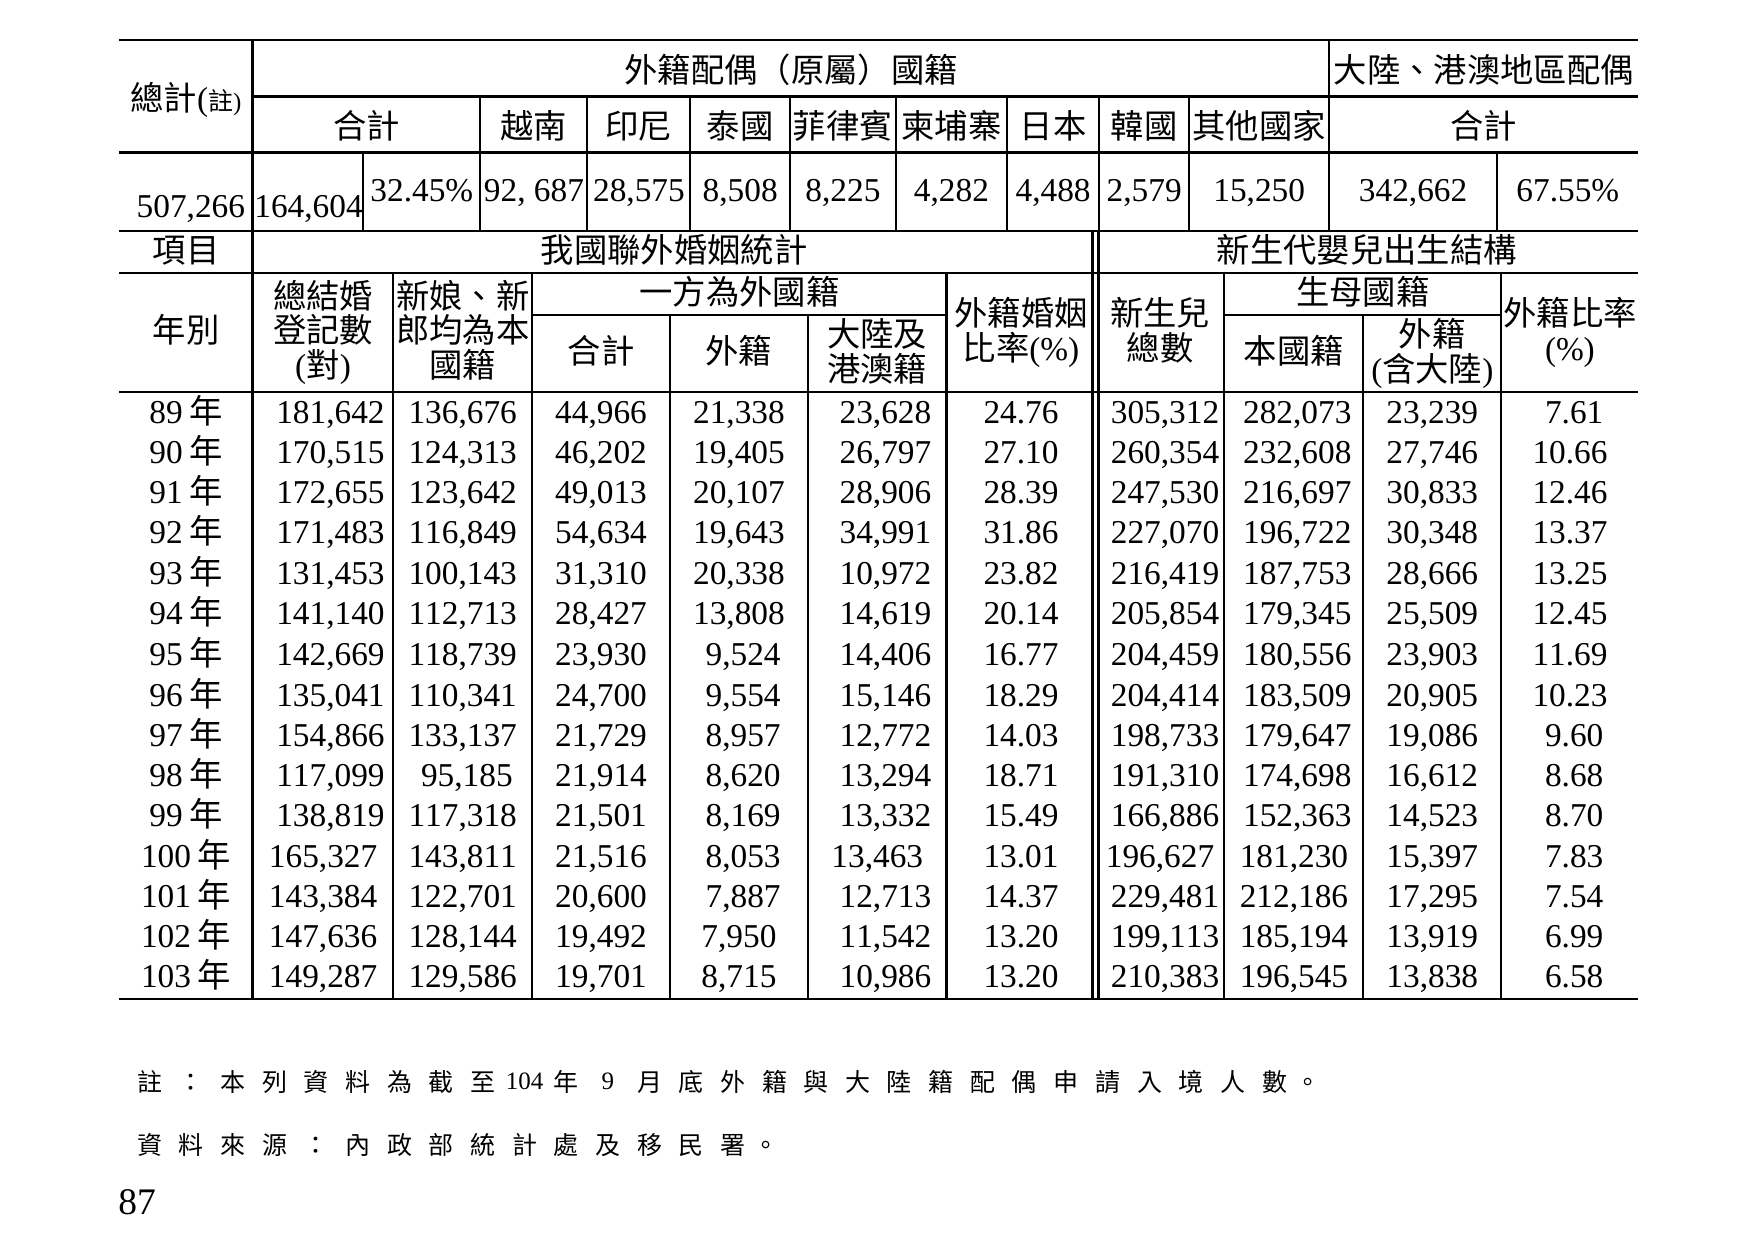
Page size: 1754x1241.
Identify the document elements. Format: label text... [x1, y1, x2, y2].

table_cell 菲律賓 [791, 98, 895, 151]
table_cell 110,341 [394, 676, 531, 716]
table_cell 19,086 [1364, 716, 1500, 756]
table_cell 19,492 [533, 917, 669, 957]
table_cell 其他國家 [1190, 98, 1328, 151]
table_cell 96年 [119, 676, 251, 716]
table_cell 187,753 [1225, 554, 1362, 594]
table_cell 196,722 [1225, 514, 1362, 554]
table_cell 13,463 [809, 837, 945, 877]
table_cell 12,772 [809, 716, 945, 756]
table_cell 227,070 [1100, 514, 1223, 554]
table_cell 141,140 [254, 594, 392, 634]
table_cell 14.03 [948, 716, 1091, 756]
table_cell 92年 [119, 514, 251, 554]
table_cell 91年 [119, 473, 251, 513]
table_cell 7.61 [1502, 393, 1638, 433]
table_cell 90年 [119, 433, 251, 473]
table_cell 4,488 [1008, 154, 1098, 229]
table_cell 181,230 [1225, 837, 1362, 877]
table_cell 21,729 [533, 716, 669, 756]
table_cell 152,363 [1225, 796, 1362, 837]
table_cell 一方為外國籍 [533, 274, 945, 314]
table_cell 101年 [119, 877, 251, 917]
table_cell 46,202 [533, 433, 669, 473]
table_cell 13,294 [809, 756, 945, 796]
table_cell 11.69 [1502, 634, 1638, 676]
table_cell 外籍比率(%) [1502, 274, 1638, 391]
table_cell 7,887 [671, 877, 807, 917]
table_cell 2,579 [1100, 154, 1188, 229]
table_cell 4,282 [897, 154, 1006, 229]
table_cell 總結婚 登記數 (對) [254, 274, 392, 391]
table_cell 229,481 [1100, 877, 1223, 917]
table_cell 16.77 [948, 634, 1091, 676]
table_cell 9,554 [671, 676, 807, 716]
table_cell 282,073 [1225, 393, 1362, 433]
table_cell 133,137 [394, 716, 531, 756]
table_cell 本國籍 [1225, 316, 1362, 391]
table_cell 129,586 [394, 957, 531, 997]
table_cell 8,508 [691, 154, 789, 229]
table_cell 15,397 [1364, 837, 1500, 877]
table_cell 6.99 [1502, 917, 1638, 957]
table_cell 越南 [481, 98, 586, 151]
table_cell 13.25 [1502, 554, 1638, 594]
table_cell 13.20 [948, 917, 1091, 957]
table_cell 印尼 [588, 98, 689, 151]
table_cell 25,509 [1364, 594, 1500, 634]
table_cell 外籍 (含大陸) [1364, 316, 1500, 391]
table_cell 205,854 [1100, 594, 1223, 634]
table_cell 13.20 [948, 957, 1091, 997]
table_cell 24.76 [948, 393, 1091, 433]
table_cell 18.29 [948, 676, 1091, 716]
table_cell 196,545 [1225, 957, 1362, 997]
table_header 大陸、港澳地區配偶 [1330, 41, 1638, 95]
table_cell 142,669 [254, 634, 392, 676]
table_cell 196,627 [1100, 837, 1223, 877]
table_cell 154,866 [254, 716, 392, 756]
table_cell 89年 [119, 393, 251, 433]
table_cell 13,919 [1364, 917, 1500, 957]
text 資料來源：內政部統計處及移民署。 [128, 1102, 1628, 1164]
table_cell 185,194 [1225, 917, 1362, 957]
table_cell 199,113 [1100, 917, 1223, 957]
table_cell 20,338 [671, 554, 807, 594]
text 註：本列資料為截至104年9月底外籍與大陸籍配偶申請入境人數。 [128, 1039, 1628, 1102]
table_cell 116,849 [394, 514, 531, 554]
table_cell 14,523 [1364, 796, 1500, 837]
table_cell 260,354 [1100, 433, 1223, 473]
table_cell 12.46 [1502, 473, 1638, 513]
table_cell 日本 [1008, 98, 1098, 151]
table_cell 23.82 [948, 554, 1091, 594]
table_cell 20,107 [671, 473, 807, 513]
table_cell 12.45 [1502, 594, 1638, 634]
table_cell 118,739 [394, 634, 531, 676]
table_cell 28,427 [533, 594, 669, 634]
table_header 總計(註) [119, 41, 251, 151]
table_cell 8,169 [671, 796, 807, 837]
table_cell 117,099 [254, 756, 392, 796]
table_cell 138,819 [254, 796, 392, 837]
table_cell 合計 [1330, 98, 1638, 151]
table_cell 外籍婚姻 比率(%) [948, 274, 1091, 391]
table_cell 143,384 [254, 877, 392, 917]
table_cell 198,733 [1100, 716, 1223, 756]
table_cell 10,972 [809, 554, 945, 594]
table_cell 179,647 [1225, 716, 1362, 756]
table_cell 128,144 [394, 917, 531, 957]
table_cell 年別 [119, 274, 251, 391]
table_cell 13.37 [1502, 514, 1638, 554]
table_cell 143,811 [394, 837, 531, 877]
table_cell 14.37 [948, 877, 1091, 917]
table_cell 合計 [254, 98, 479, 151]
table_cell 19,405 [671, 433, 807, 473]
table_cell 10,986 [809, 957, 945, 997]
table_cell 99年 [119, 796, 251, 837]
table_cell 15,146 [809, 676, 945, 716]
table_cell 12,713 [809, 877, 945, 917]
table_cell 23,903 [1364, 634, 1500, 676]
table_cell 新生兒 總數 [1100, 274, 1223, 391]
table_cell 28,575 [588, 154, 689, 229]
table_cell 8,715 [671, 957, 807, 997]
table_cell 28.39 [948, 473, 1091, 513]
table_cell 7.83 [1502, 837, 1638, 877]
table_cell 新娘、新 郎均為本 國籍 [394, 274, 531, 391]
table_cell 24,700 [533, 676, 669, 716]
table_cell 27,746 [1364, 433, 1500, 473]
table_cell 204,459 [1100, 634, 1223, 676]
table_cell 8,620 [671, 756, 807, 796]
table_cell 11,542 [809, 917, 945, 957]
table_cell 14,619 [809, 594, 945, 634]
table_cell 17,295 [1364, 877, 1500, 917]
table_cell 232,608 [1225, 433, 1362, 473]
table_cell 98年 [119, 756, 251, 796]
table_cell 13,808 [671, 594, 807, 634]
table_cell 136,676 [394, 393, 531, 433]
table_cell 172,655 [254, 473, 392, 513]
table_cell 191,310 [1100, 756, 1223, 796]
table_cell 212,186 [1225, 877, 1362, 917]
table_cell 項目 [119, 232, 251, 272]
table_cell 170,515 [254, 433, 392, 473]
table_cell 216,419 [1100, 554, 1223, 594]
table_cell 94年 [119, 594, 251, 634]
table_cell 26,797 [809, 433, 945, 473]
table_cell 216,697 [1225, 473, 1362, 513]
table_cell 7.54 [1502, 877, 1638, 917]
table_cell 166,886 [1100, 796, 1223, 837]
table_header 外籍配偶（原屬）國籍 [254, 41, 1328, 95]
table_cell 8,957 [671, 716, 807, 756]
table_cell 15,250 [1190, 154, 1328, 229]
table_cell 165,327 [254, 837, 392, 877]
table_cell 10.23 [1502, 676, 1638, 716]
table_cell 103年 [119, 957, 251, 997]
table_cell 16,612 [1364, 756, 1500, 796]
table_cell 15.49 [948, 796, 1091, 837]
table_cell 柬埔寨 [897, 98, 1006, 151]
table_cell 19,643 [671, 514, 807, 554]
table_cell 13.01 [948, 837, 1091, 877]
table_cell 18.71 [948, 756, 1091, 796]
table_cell 泰國 [691, 98, 789, 151]
table_cell 新生代嬰兒出生結構 [1100, 232, 1638, 272]
table_cell 28,906 [809, 473, 945, 513]
table_cell 305,312 [1100, 393, 1223, 433]
table_cell 20,600 [533, 877, 669, 917]
table_cell 100,143 [394, 554, 531, 594]
table_cell 67.55% [1498, 154, 1638, 229]
table_cell 123,642 [394, 473, 531, 513]
table_cell 95年 [119, 634, 251, 676]
table_cell 8.70 [1502, 796, 1638, 837]
table_cell 174,698 [1225, 756, 1362, 796]
table_cell 合計 [533, 316, 669, 391]
table_cell 8.68 [1502, 756, 1638, 796]
table_cell 49,013 [533, 473, 669, 513]
table_cell 32.45% [364, 154, 479, 229]
table_cell 93年 [119, 554, 251, 594]
table_cell 19,701 [533, 957, 669, 997]
table_cell 28,666 [1364, 554, 1500, 594]
table_cell 21,914 [533, 756, 669, 796]
table_cell 23,628 [809, 393, 945, 433]
table_cell 7,950 [671, 917, 807, 957]
table_cell 20.14 [948, 594, 1091, 634]
table_cell 112,713 [394, 594, 531, 634]
table_cell 31,310 [533, 554, 669, 594]
table_cell 23,930 [533, 634, 669, 676]
table_cell 30,348 [1364, 514, 1500, 554]
table_cell 54,634 [533, 514, 669, 554]
table_cell 181,642 [254, 393, 392, 433]
table_cell 21,516 [533, 837, 669, 877]
table_cell 31.86 [948, 514, 1091, 554]
table_cell 183,509 [1225, 676, 1362, 716]
table_cell 122,701 [394, 877, 531, 917]
table_cell 124,313 [394, 433, 531, 473]
table_cell 100年 [119, 837, 251, 877]
table_cell 210,383 [1100, 957, 1223, 997]
table_cell 44,966 [533, 393, 669, 433]
table_cell 20,905 [1364, 676, 1500, 716]
table_cell 102年 [119, 917, 251, 957]
table_cell 我國聯外婚姻統計 [254, 232, 1091, 272]
table_cell 95,185 [394, 756, 531, 796]
table_cell 大陸及 港澳籍 [809, 316, 945, 391]
table_cell 30,833 [1364, 473, 1500, 513]
table_cell 135,041 [254, 676, 392, 716]
table_cell 164,604 [254, 154, 362, 229]
table_cell 149,287 [254, 957, 392, 997]
table_cell 韓國 [1100, 98, 1188, 151]
table_cell 23,239 [1364, 393, 1500, 433]
table_cell 342,662 [1330, 154, 1496, 229]
table_cell 27.10 [948, 433, 1091, 473]
table_cell 92, 687 [481, 154, 586, 229]
table_cell 247,530 [1100, 473, 1223, 513]
table_cell 13,332 [809, 796, 945, 837]
table_cell 13,838 [1364, 957, 1500, 997]
table_cell 180,556 [1225, 634, 1362, 676]
table_cell 131,453 [254, 554, 392, 594]
table_cell 147,636 [254, 917, 392, 957]
table_cell 6.58 [1502, 957, 1638, 997]
table_cell 14,406 [809, 634, 945, 676]
table_cell 10.66 [1502, 433, 1638, 473]
table_cell 外籍 [671, 316, 807, 391]
table_cell 8,225 [791, 154, 895, 229]
table_cell 34,991 [809, 514, 945, 554]
table_cell 179,345 [1225, 594, 1362, 634]
table_cell 21,338 [671, 393, 807, 433]
table_cell 507,266 [119, 154, 251, 229]
table_cell 21,501 [533, 796, 669, 837]
table_cell 117,318 [394, 796, 531, 837]
table_cell 9,524 [671, 634, 807, 676]
table_cell 8,053 [671, 837, 807, 877]
table_cell 9.60 [1502, 716, 1638, 756]
table_cell 171,483 [254, 514, 392, 554]
table_cell 生母國籍 [1225, 274, 1500, 314]
table_cell 97年 [119, 716, 251, 756]
table_cell 204,414 [1100, 676, 1223, 716]
